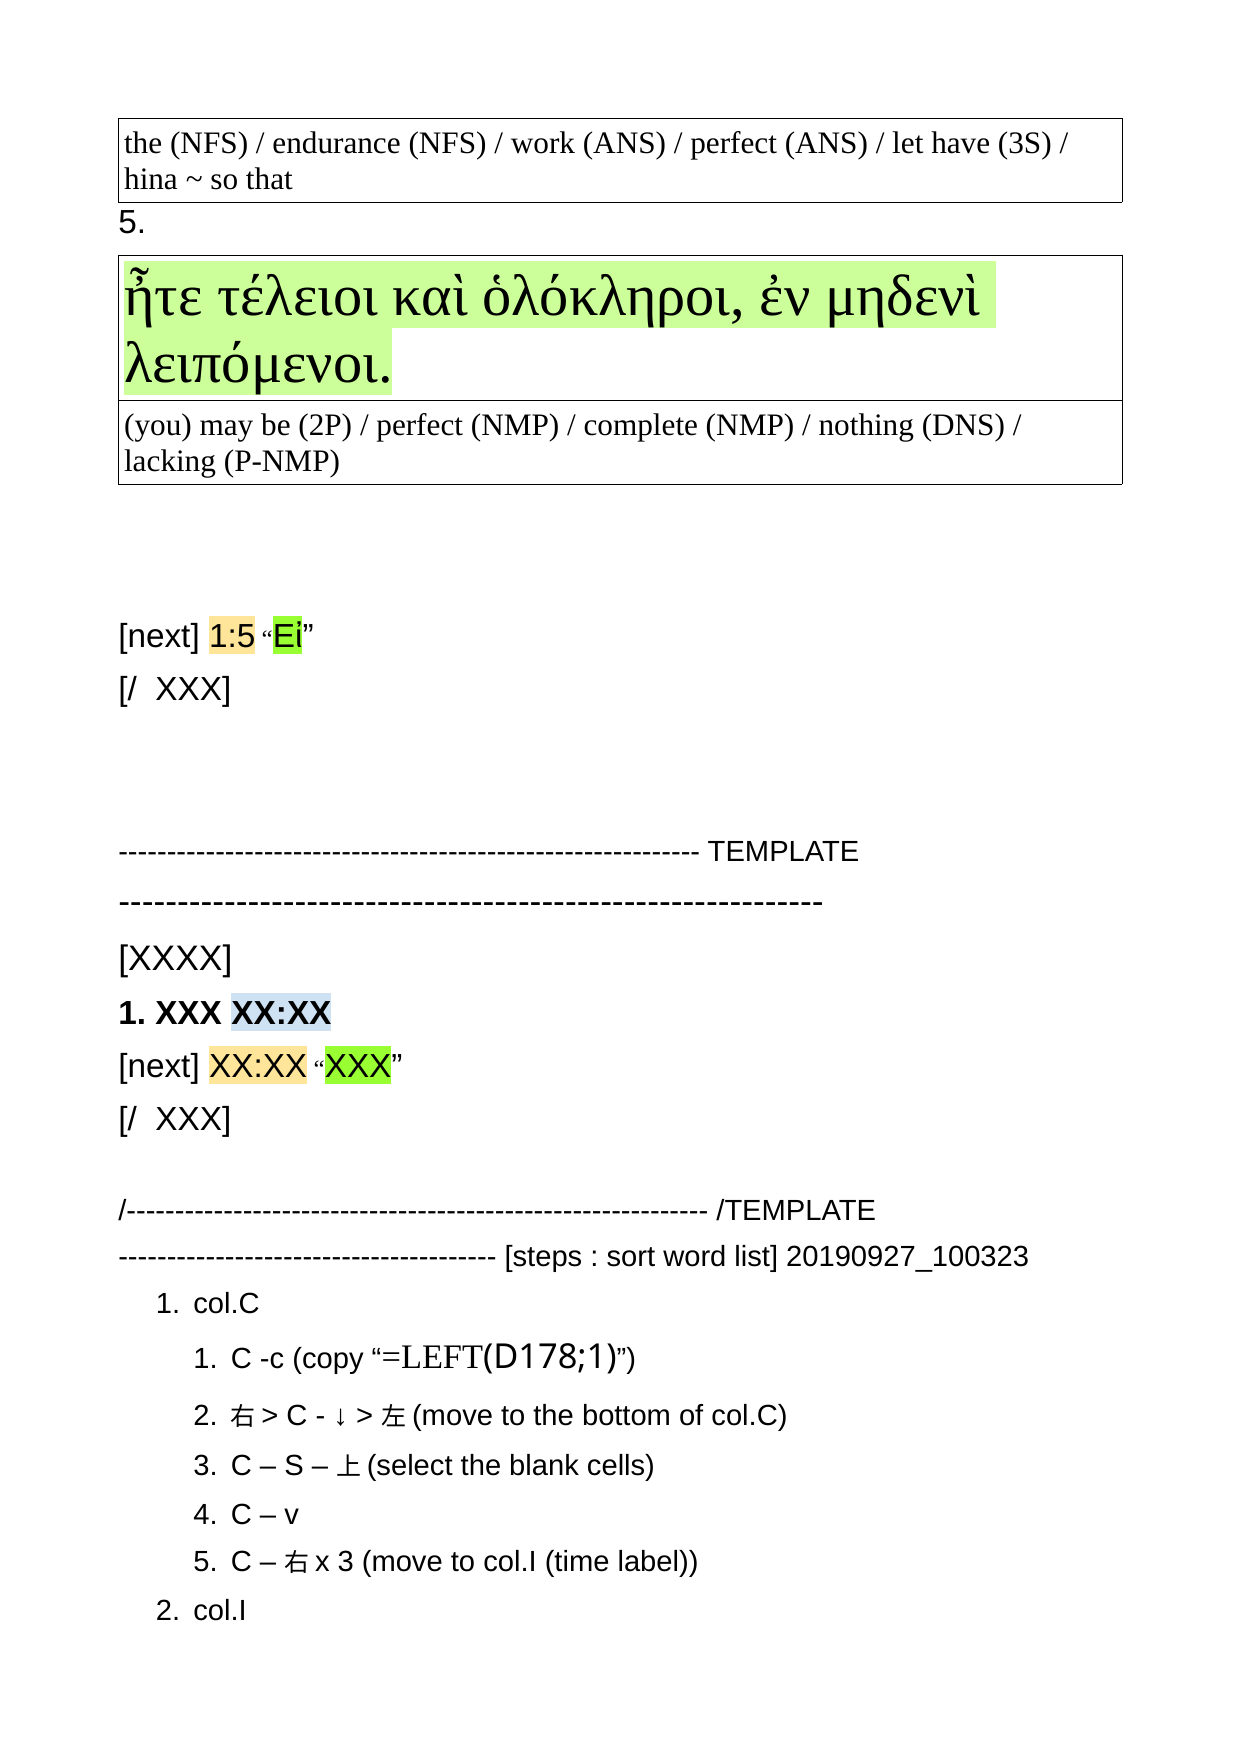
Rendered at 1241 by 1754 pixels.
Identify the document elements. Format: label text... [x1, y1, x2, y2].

list col.I [156, 1593, 1122, 1626]
text ------------------------------------------------------------ TEMPLATE [118, 834, 1122, 868]
list C – 右 x 3 (move to col.I (time label)) [193, 1543, 1122, 1579]
table_cell (you) may be (2P) / perfect (NMP) / complete (NMP) / nothing (DNS) / lacking (P-NMP) [119, 401, 1122, 484]
text [/ XXX] [118, 669, 1122, 707]
text [/ XXX] [118, 1099, 1122, 1137]
text ------------------------------------------------------------ [118, 881, 1122, 921]
text 1. XXX XX:XX [118, 993, 1122, 1031]
text [next] XX:XX “XXX” [118, 1046, 1122, 1084]
list col.C [156, 1286, 1122, 1319]
text [XXXX] [118, 937, 1122, 977]
text /------------------------------------------------------------ /TEMPLATE [118, 1193, 1122, 1227]
table_cell the (NFS) / endurance (NFS) / work (ANS) / perfect (ANS) / let have (3S) / hina ~ so that [119, 119, 1122, 202]
list C – v [193, 1497, 1122, 1530]
list 右 > C - ↓ > 左 (move to the bottom of col.C) [193, 1397, 1122, 1433]
text [next] 1:5 “Εἰ” [118, 616, 1122, 654]
list C – S – 上 (select the blank cells) [193, 1447, 1122, 1483]
table_header ἦτε τέλειοι καὶ ὁλόκληροι, ἐν μηδενὶ λειπόμενοι. [119, 256, 1122, 400]
list C -c (copy “=LEFT(D178;1)”) [193, 1332, 1122, 1379]
text 5. [118, 203, 1122, 240]
text --------------------------------------- [steps : sort word list] 20190927_100323 [118, 1239, 1122, 1273]
